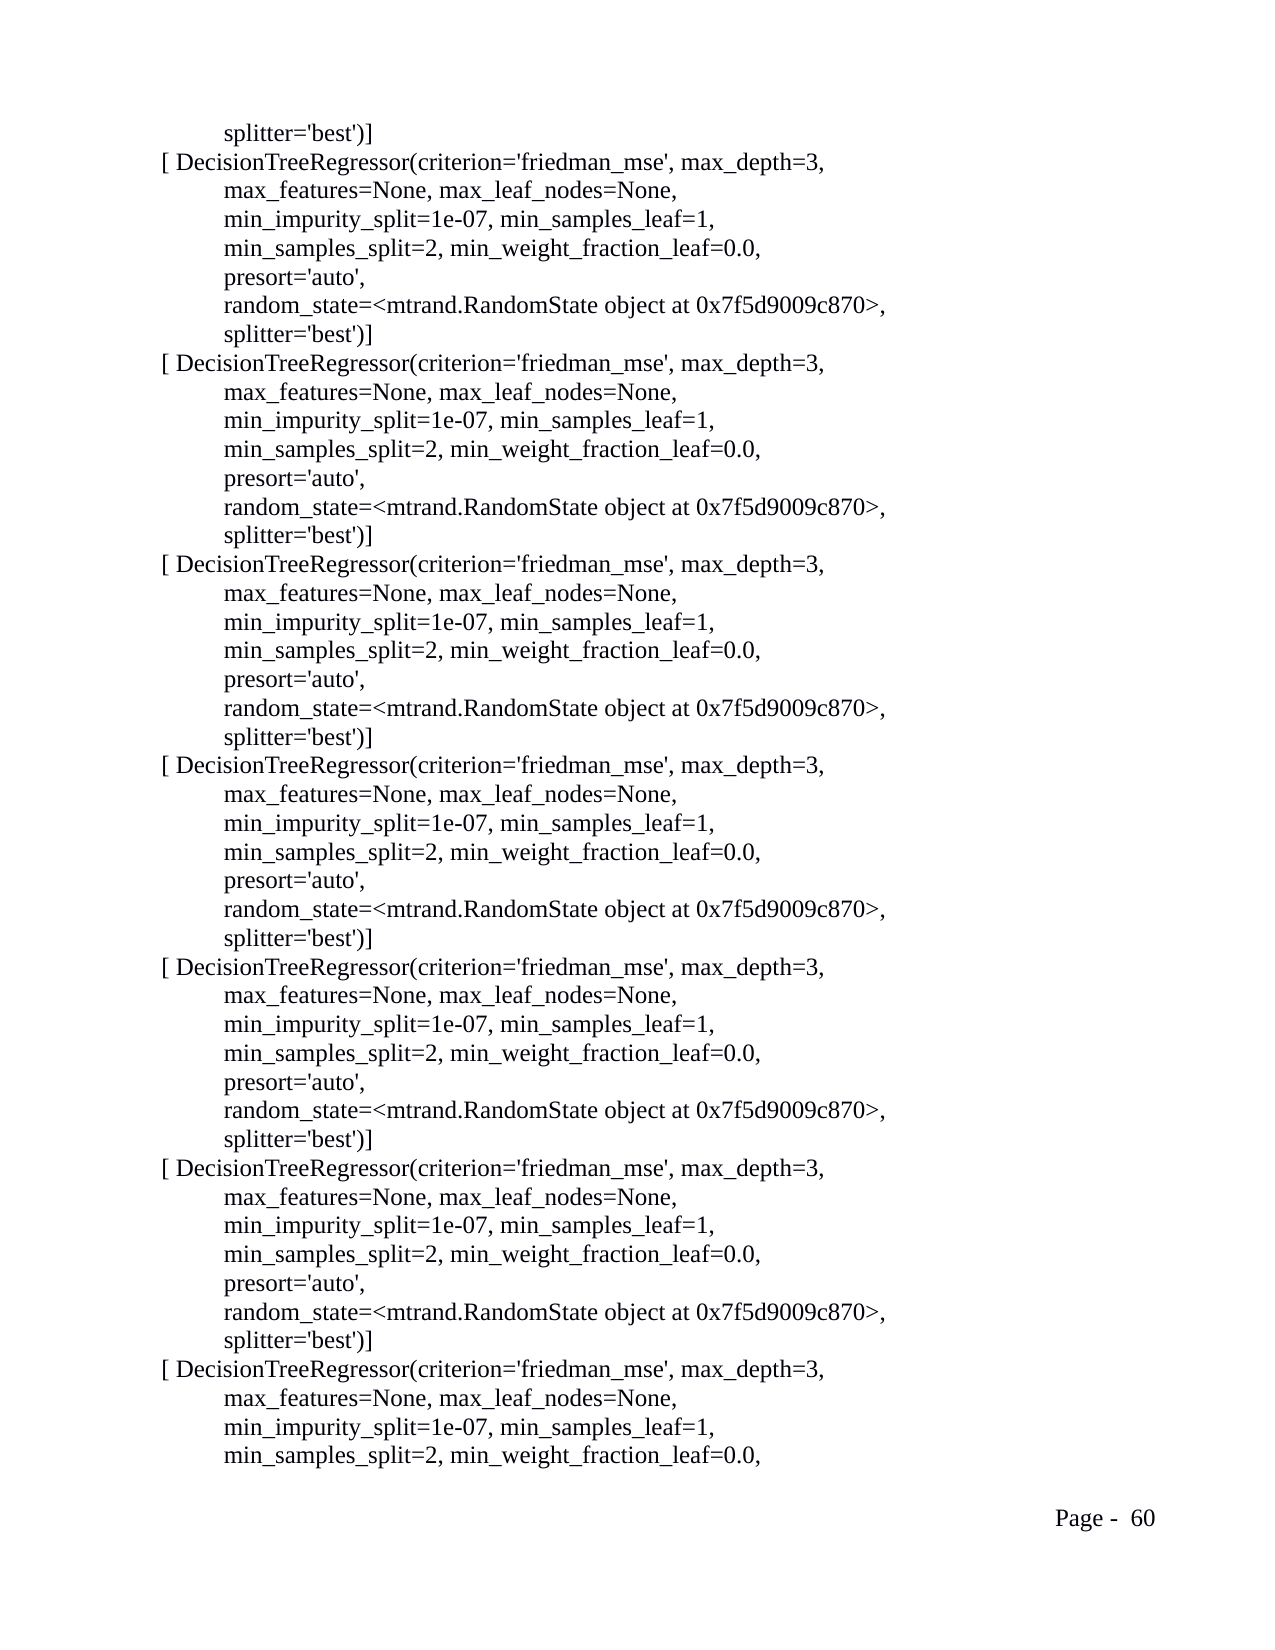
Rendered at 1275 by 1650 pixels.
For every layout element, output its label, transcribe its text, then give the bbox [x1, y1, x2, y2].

text random_state=<mtrand.RandomState object at 0x7f5d9009c870>, [155, 693, 1157, 722]
text min_impurity_split=1e-07, min_samples_leaf=1, [155, 607, 1157, 636]
text splitter='best')] [155, 722, 1157, 751]
text min_samples_split=2, min_weight_fraction_leaf=0.0, [155, 837, 1157, 866]
text min_samples_split=2, min_weight_fraction_leaf=0.0, [155, 434, 1157, 463]
text [ DecisionTreeRegressor(criterion='friedman_mse', max_depth=3, [155, 952, 1157, 981]
text [ DecisionTreeRegressor(criterion='friedman_mse', max_depth=3, [155, 348, 1157, 377]
text splitter='best')] [155, 521, 1157, 549]
text max_features=None, max_leaf_nodes=None, [155, 377, 1157, 406]
text presort='auto', [155, 866, 1157, 894]
text random_state=<mtrand.RandomState object at 0x7f5d9009c870>, [155, 291, 1157, 319]
text random_state=<mtrand.RandomState object at 0x7f5d9009c870>, [155, 492, 1157, 521]
text presort='auto', [155, 664, 1157, 693]
text max_features=None, max_leaf_nodes=None, [155, 176, 1157, 204]
text splitter='best')] [155, 923, 1157, 952]
text min_samples_split=2, min_weight_fraction_leaf=0.0, [155, 1441, 1157, 1469]
text splitter='best')] [155, 1124, 1157, 1153]
text presort='auto', [155, 262, 1157, 291]
text max_features=None, max_leaf_nodes=None, [155, 1383, 1157, 1412]
text presort='auto', [155, 1268, 1157, 1297]
text min_impurity_split=1e-07, min_samples_leaf=1, [155, 406, 1157, 434]
text [ DecisionTreeRegressor(criterion='friedman_mse', max_depth=3, [155, 1354, 1157, 1383]
text min_samples_split=2, min_weight_fraction_leaf=0.0, [155, 1239, 1157, 1268]
text max_features=None, max_leaf_nodes=None, [155, 1182, 1157, 1211]
text [ DecisionTreeRegressor(criterion='friedman_mse', max_depth=3, [155, 751, 1157, 779]
text max_features=None, max_leaf_nodes=None, [155, 779, 1157, 808]
text min_impurity_split=1e-07, min_samples_leaf=1, [155, 204, 1157, 233]
text presort='auto', [155, 463, 1157, 492]
text random_state=<mtrand.RandomState object at 0x7f5d9009c870>, [155, 1096, 1157, 1124]
text min_samples_split=2, min_weight_fraction_leaf=0.0, [155, 233, 1157, 262]
text max_features=None, max_leaf_nodes=None, [155, 981, 1157, 1009]
text min_impurity_split=1e-07, min_samples_leaf=1, [155, 1211, 1157, 1239]
text random_state=<mtrand.RandomState object at 0x7f5d9009c870>, [155, 1297, 1157, 1326]
text min_impurity_split=1e-07, min_samples_leaf=1, [155, 808, 1157, 837]
text splitter='best')] [155, 319, 1157, 348]
text [ DecisionTreeRegressor(criterion='friedman_mse', max_depth=3, [155, 1153, 1157, 1182]
text max_features=None, max_leaf_nodes=None, [155, 578, 1157, 607]
text [ DecisionTreeRegressor(criterion='friedman_mse', max_depth=3, [155, 147, 1157, 176]
text min_impurity_split=1e-07, min_samples_leaf=1, [155, 1412, 1157, 1441]
text splitter='best')] [155, 1326, 1157, 1354]
text splitter='best')] [155, 118, 1157, 147]
text [ DecisionTreeRegressor(criterion='friedman_mse', max_depth=3, [155, 549, 1157, 578]
text random_state=<mtrand.RandomState object at 0x7f5d9009c870>, [155, 894, 1157, 923]
text min_impurity_split=1e-07, min_samples_leaf=1, [155, 1009, 1157, 1038]
text presort='auto', [155, 1067, 1157, 1096]
text min_samples_split=2, min_weight_fraction_leaf=0.0, [155, 1038, 1157, 1067]
text min_samples_split=2, min_weight_fraction_leaf=0.0, [155, 636, 1157, 664]
